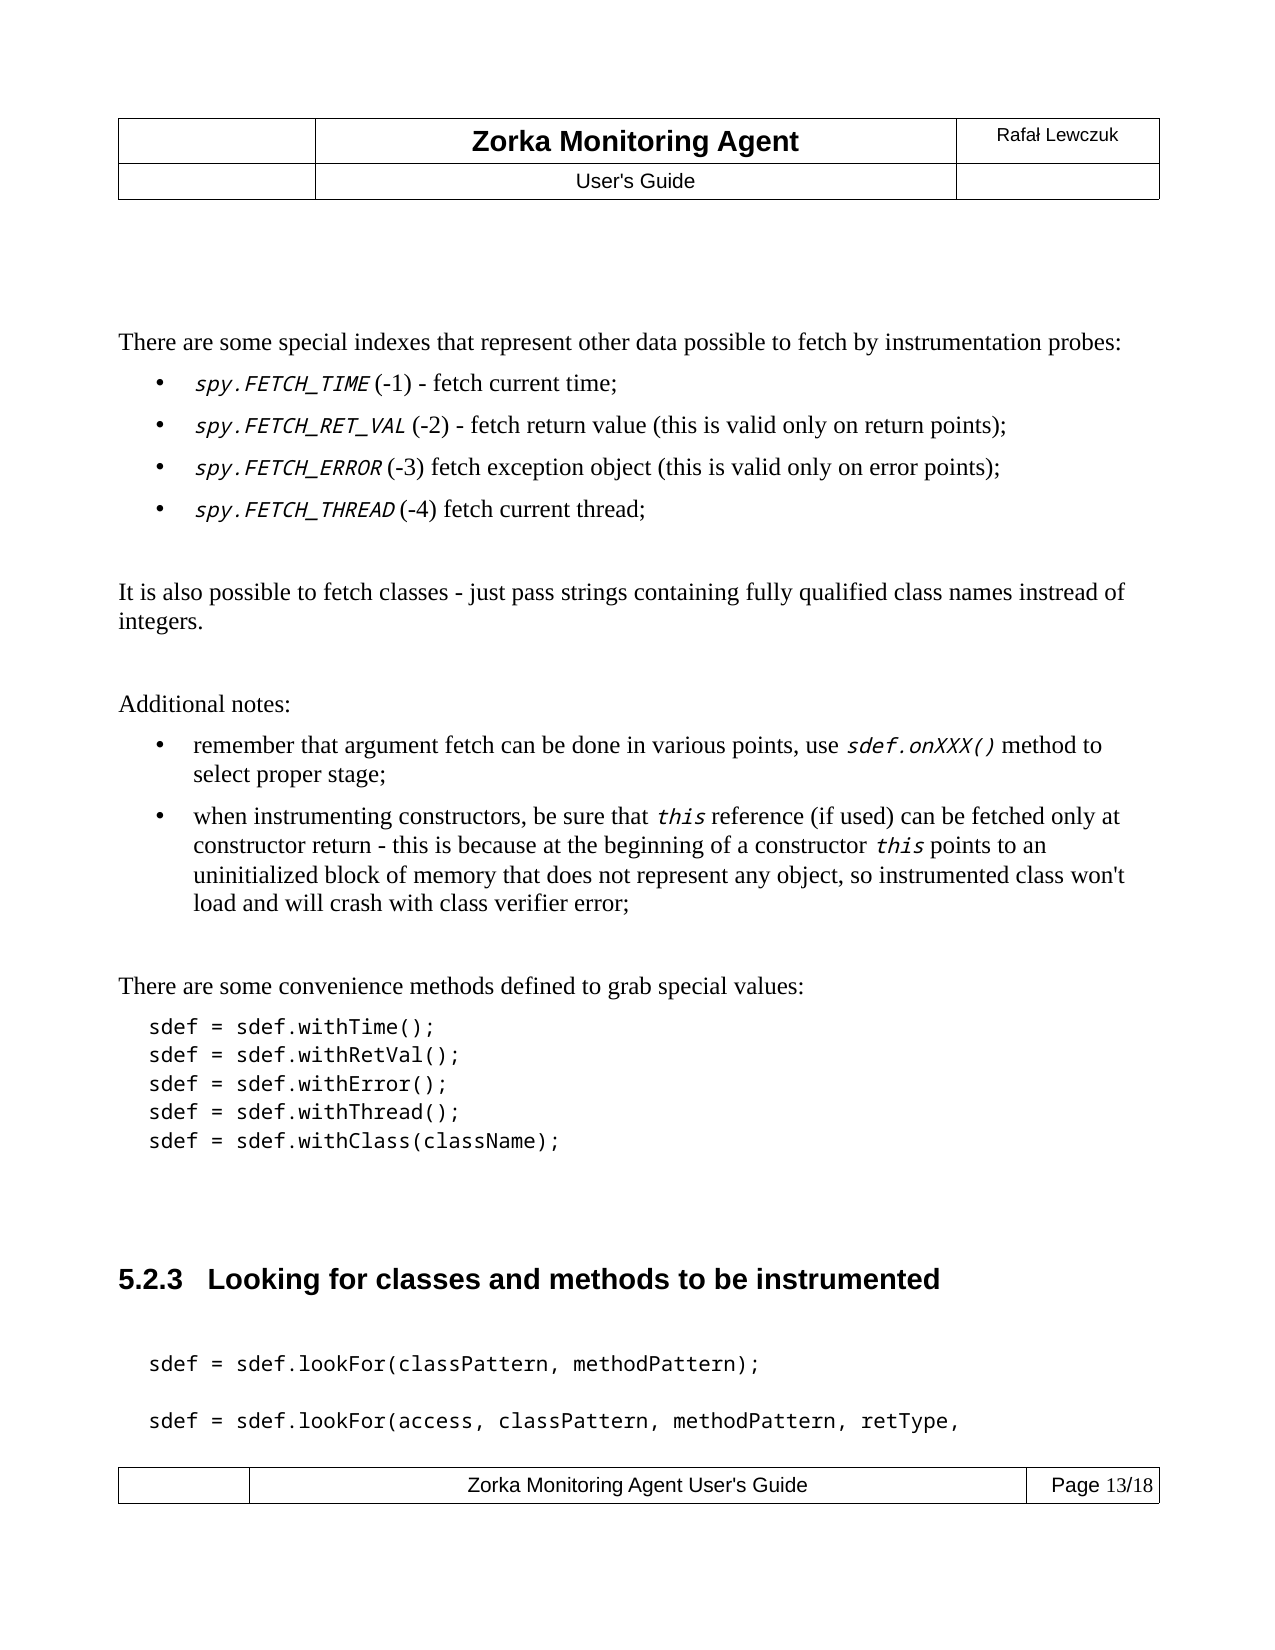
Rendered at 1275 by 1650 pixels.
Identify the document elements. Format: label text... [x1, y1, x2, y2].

text sdef = sdef.withClass(className); [148, 1126, 1157, 1154]
text Additional notes: [118, 689, 1157, 717]
text There are some special indexes that represent other data possible to fetch by instrumentation probes: [118, 327, 1157, 356]
list spy.FETCH_ERROR (-3) fetch exception object (this is valid only on error points); [156, 452, 1157, 482]
text sdef = sdef.lookFor(access, classPattern, methodPattern, retType, [148, 1406, 1157, 1434]
list remember that argument fetch can be done in various points, use sdef.onXXX() method to select proper stage; [156, 730, 1157, 788]
text It is also possible to fetch classes - just pass strings containing fully qualified class names instread of integers. [118, 577, 1157, 635]
text sdef = sdef.lookFor(classPattern, methodPattern); [148, 1349, 1157, 1378]
text sdef = sdef.withTime(); [148, 1012, 1157, 1041]
text sdef = sdef.withRetVal(); [148, 1041, 1157, 1069]
text sdef = sdef.withThread(); [148, 1097, 1157, 1126]
subtitle Looking for classes and methods to be instrumented [118, 1262, 1157, 1295]
list spy.FETCH_TIME (-1) - fetch current time; [156, 368, 1157, 398]
list when instrumenting constructors, be sure that this reference (if used) can be fetched only at constructor return - this is because at the beginning of a constructor this points to an uninitialized block of memory that does not represent any object, so instrumented class won't load and will crash with class verifier error; [156, 801, 1157, 917]
list spy.FETCH_RET_VAL (-2) - fetch return value (this is valid only on return points); [156, 410, 1157, 440]
text There are some convenience methods defined to grab special values: [118, 971, 1157, 1000]
text sdef = sdef.withError(); [148, 1069, 1157, 1097]
list spy.FETCH_THREAD (-4) fetch current thread; [156, 494, 1157, 524]
